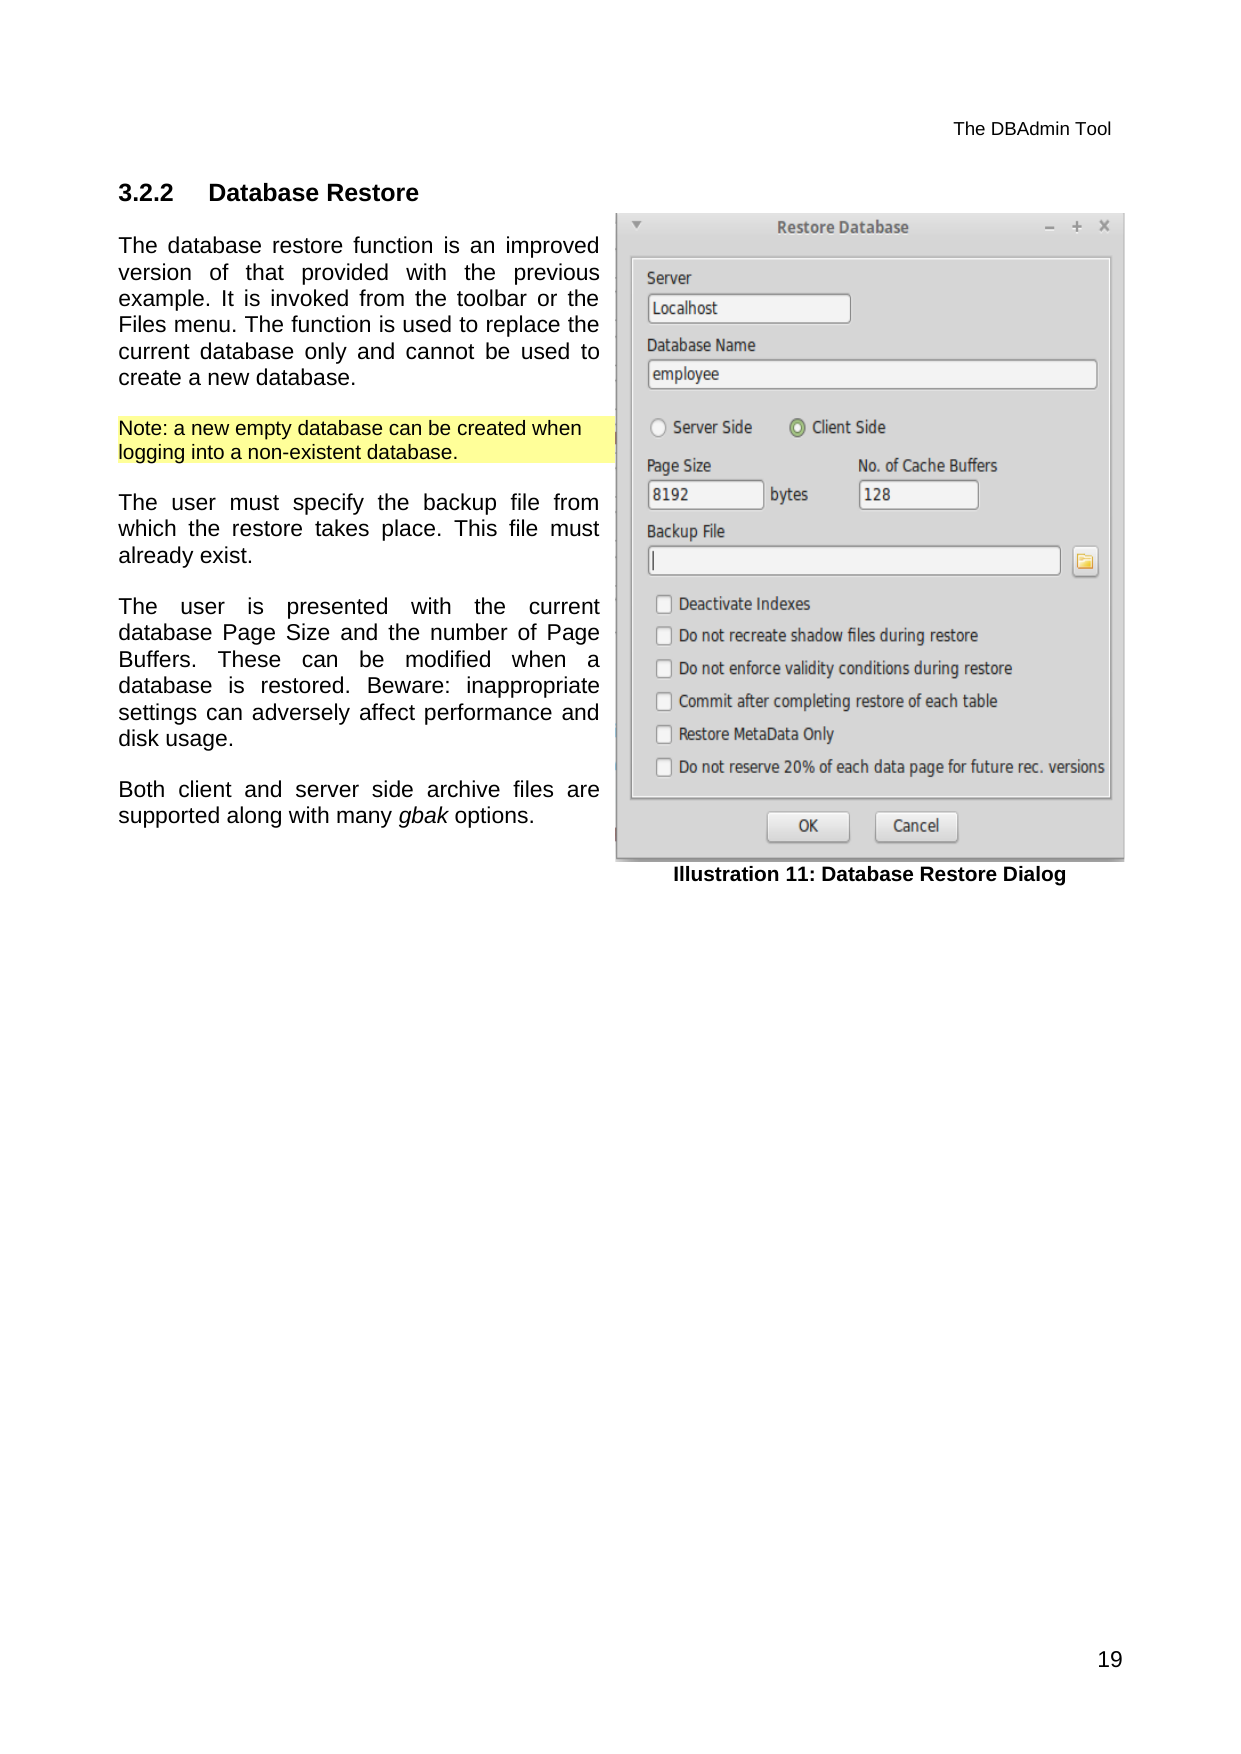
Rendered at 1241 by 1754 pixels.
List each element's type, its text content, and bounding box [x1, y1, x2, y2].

text The database restore function is an improved version of that provided with the previous example. It is invoked from the toolbar or the Files menu. The function is used to replace the current database only and cannot be used to create a new database. [118, 232, 615, 391]
picture [615, 213, 1125, 862]
subtitle Database Restore [118, 178, 1124, 213]
text The user must specify the backup file from which the restore takes place. This file must already exist. [118, 489, 615, 568]
text Note: a new empty database can be created when logging into a non-existent database. [118, 416, 615, 463]
text The user is presented with the current database Page Size and the number of Page Buffers. These can be modified when a database is restored. Beware: inappropriate settings can adversely affect performance and disk usage. [118, 593, 615, 751]
text Illustration 11: Database Restore Dialog [615, 862, 1124, 886]
text Both client and server side archive files are supported along with many gbak options. [118, 776, 615, 829]
